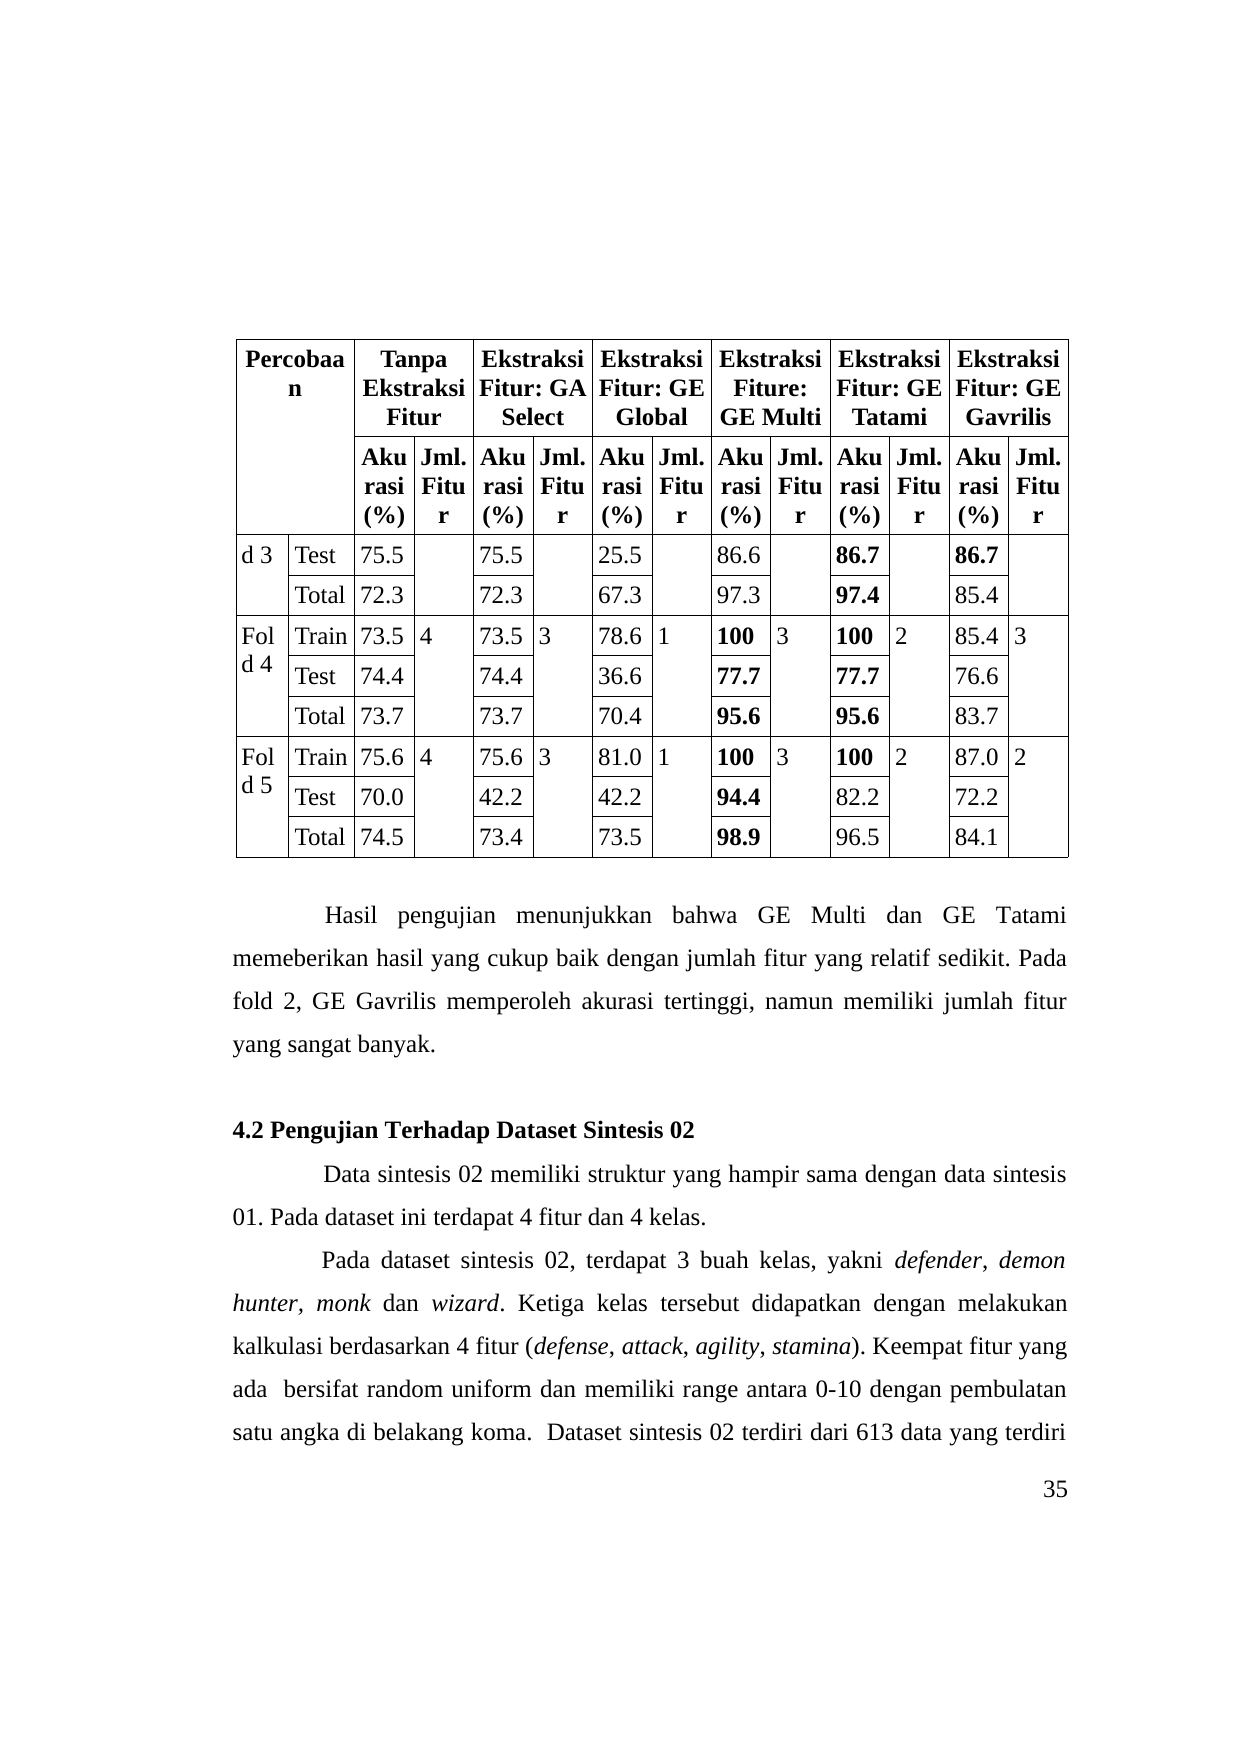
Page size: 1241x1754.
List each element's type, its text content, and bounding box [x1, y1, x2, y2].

table_cell 78.6 [593, 616, 652, 655]
table_cell 84.1 [950, 817, 1008, 857]
subtitle Pengujian Terhadap Dataset Sintesis 02 [232, 1116, 1068, 1144]
text Data sintesis 02 memiliki struktur yang hampir sama dengan data sintesis 01. Pada dataset ini terdapat 4 fitur dan 4 kelas. [232, 1159, 1068, 1231]
table_cell Akurasi (%) [712, 437, 770, 534]
table_header Ekstraksi Fitur: GE Gavrilis [950, 340, 1068, 436]
table_cell 2 [890, 737, 949, 857]
table_cell 3 [771, 737, 830, 857]
table_cell 100 [712, 616, 770, 655]
table_cell 76.6 [950, 656, 1008, 696]
table_cell 72.3 [355, 576, 414, 615]
table_cell 95.6 [831, 697, 889, 736]
table_cell Jml. Fitur [534, 437, 592, 534]
table_cell Test [289, 656, 354, 696]
table_cell 74.5 [355, 817, 414, 857]
table_cell 73.5 [355, 616, 414, 655]
table_cell 3 [534, 616, 592, 736]
table_cell 70.0 [355, 777, 414, 816]
table_cell Akurasi (%) [593, 437, 652, 534]
table_cell Akurasi (%) [950, 437, 1008, 534]
table_cell [653, 535, 711, 615]
table_cell [415, 535, 473, 615]
table_cell 72.3 [474, 576, 533, 615]
table_cell 96.5 [831, 817, 889, 857]
table_header Ekstraksi Fiture: GE Multi [712, 340, 830, 436]
table_cell 86.6 [712, 535, 770, 574]
text Hasil pengujian menunjukkan bahwa GE Multi dan GE Tatami memeberikan hasil yang cukup baik dengan jumlah fitur yang relatif sedikit. Pada fold 2, GE Gavrilis memperoleh akurasi tertinggi, namun memiliki jumlah fitur yang sangat banyak. [232, 900, 1068, 1058]
table_cell 82.2 [831, 777, 889, 816]
table_cell 42.2 [474, 777, 533, 816]
table_cell 85.4 [950, 616, 1008, 655]
table_cell 73.5 [593, 817, 652, 857]
table_cell 75.6 [474, 737, 533, 776]
table_cell Total [289, 576, 354, 615]
table_cell 3 [534, 737, 592, 857]
table_cell 75.5 [355, 535, 414, 574]
table_cell Train [289, 616, 354, 655]
table_cell [1009, 535, 1068, 615]
table_cell 2 [890, 616, 949, 736]
table_cell Total [289, 817, 354, 857]
table_cell Total [289, 697, 354, 736]
table_cell 97.3 [712, 576, 770, 615]
table_cell Fold 4 [237, 616, 288, 736]
table_header Ekstraksi Fitur: GA Select [474, 340, 592, 436]
table_cell 98.9 [712, 817, 770, 857]
table_cell 75.6 [355, 737, 414, 776]
table_cell 70.4 [593, 697, 652, 736]
table_cell 73.7 [474, 697, 533, 736]
table_cell 1 [653, 737, 711, 857]
table_cell Akurasi (%) [355, 437, 414, 534]
table_cell 2 [1009, 737, 1068, 857]
table_cell Test [289, 777, 354, 816]
table_cell 100 [831, 737, 889, 776]
table_cell Akurasi (%) [831, 437, 889, 534]
table_header Ekstraksi Fitur: GE Tatami [831, 340, 949, 436]
table_cell 100 [712, 737, 770, 776]
table_cell Jml. Fitur [1009, 437, 1068, 534]
table_cell 42.2 [593, 777, 652, 816]
table_cell Jml. Fitur [415, 437, 473, 534]
table_cell 3 [1009, 616, 1068, 736]
table_cell 77.7 [712, 656, 770, 696]
table_cell [771, 535, 830, 615]
table_cell [890, 535, 949, 615]
table_cell 77.7 [831, 656, 889, 696]
table_header Percobaan [237, 340, 354, 534]
table_cell 75.5 [474, 535, 533, 574]
table_cell 73.7 [355, 697, 414, 736]
table_cell 3 [771, 616, 830, 736]
table_cell 25.5 [593, 535, 652, 574]
table_cell 81.0 [593, 737, 652, 776]
text Pada dataset sintesis 02, terdapat 3 buah kelas, yakni defender, demon hunter, monk dan wizard. Ketiga kelas tersebut didapatkan dengan melakukan kalkulasi berdasarkan 4 fitur (defense, attack, agility, stamina). Keempat fitur yang ada bersifat random uniform dan memiliki range antara 0-10 dengan pembulatan satu angka di belakang koma. Dataset sintesis 02 terdiri dari 613 data yang terdiri [232, 1245, 1068, 1446]
table_header Tanpa Ekstraksi Fitur [355, 340, 473, 436]
table_cell Train [289, 737, 354, 776]
table_cell 85.4 [950, 576, 1008, 615]
table_cell [534, 535, 592, 615]
table_cell 36.6 [593, 656, 652, 696]
table_cell Fold 5 [237, 737, 288, 857]
table_cell 1 [653, 616, 711, 736]
table_cell Jml. Fitur [653, 437, 711, 534]
table_cell 100 [831, 616, 889, 655]
table_cell 95.6 [712, 697, 770, 736]
table_header Ekstraksi Fitur: GE Global [593, 340, 711, 436]
table_cell 67.3 [593, 576, 652, 615]
table_cell 74.4 [474, 656, 533, 696]
table_cell 72.2 [950, 777, 1008, 816]
table_cell 73.4 [474, 817, 533, 857]
table_cell d 3 [237, 535, 288, 615]
table_cell 83.7 [950, 697, 1008, 736]
table_cell Test [289, 535, 354, 574]
table_cell 94.4 [712, 777, 770, 816]
table_cell Jml. Fitur [890, 437, 949, 534]
table_cell 87.0 [950, 737, 1008, 776]
table_cell Jml. Fitur [771, 437, 830, 534]
table_cell 86.7 [831, 535, 889, 574]
table_cell 4 [415, 737, 473, 857]
table_cell 4 [415, 616, 473, 736]
table_cell 73.5 [474, 616, 533, 655]
table_cell Akurasi (%) [474, 437, 533, 534]
table_cell 86.7 [950, 535, 1008, 574]
table_cell 74.4 [355, 656, 414, 696]
table_cell 97.4 [831, 576, 889, 615]
